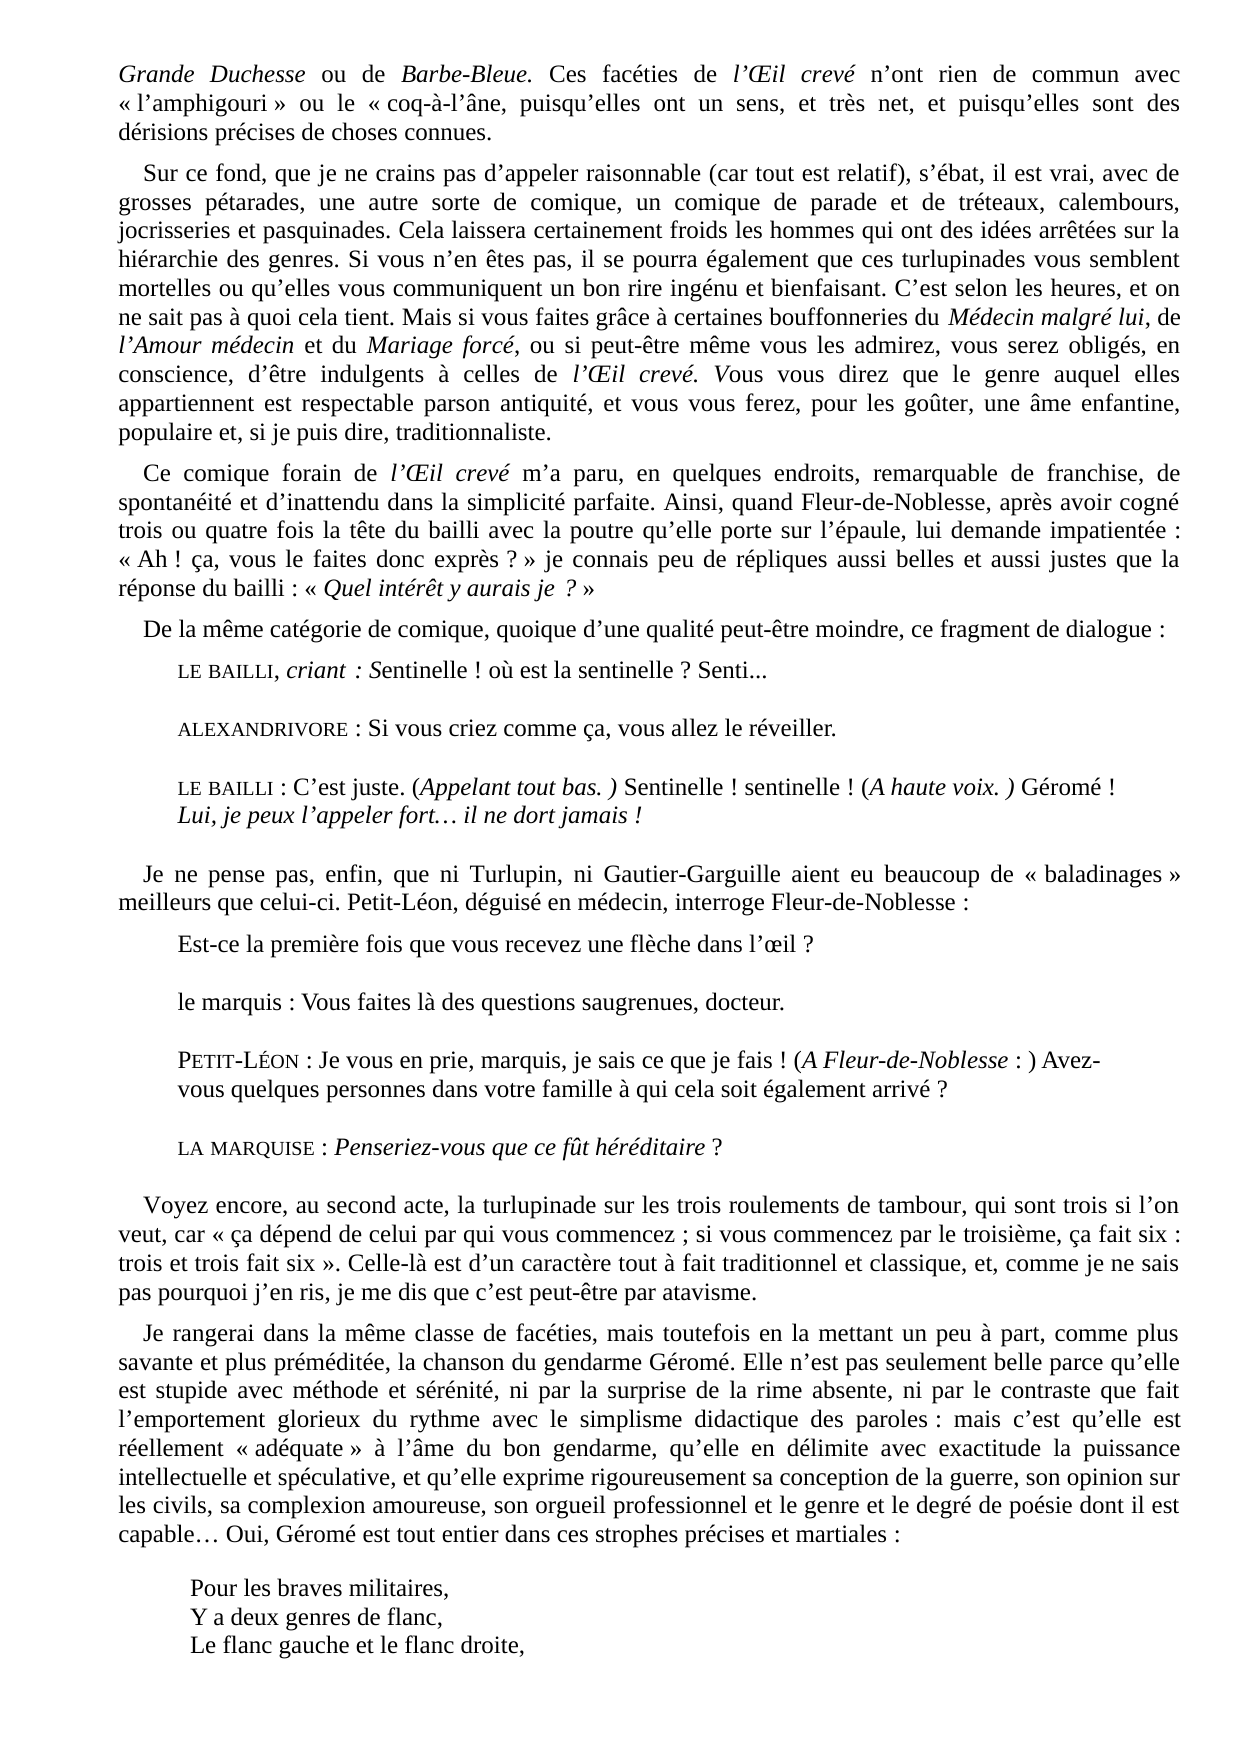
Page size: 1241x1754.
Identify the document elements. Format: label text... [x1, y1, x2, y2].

text Petit-Léon : Je vous en prie, marquis, je sais ce que je fais ! (A Fleur-de-Noblesse : ) Avez-vous quelques personnes dans votre famille à qui cela soit également arrivé ? [177, 1045, 1122, 1103]
text Y a deux genres de flanc, [177, 1602, 1122, 1630]
text Ce comique forain de l’Œil crevé m’a paru, en quelques endroits, remarquable de franchise, de spontanéité et d’inattendu dans la simplicité parfaite. Ainsi, quand Fleur-de-Noblesse, après avoir cogné trois ou quatre fois la tête du bailli avec la poutre qu’elle porte sur l’épaule, lui demande impatientée : « Ah ! ça, vous le faites donc exprès ? » je connais peu de répliques aussi belles et aussi justes que la réponse du bailli : « Quel intérêt y aurais je ? » [118, 458, 1181, 602]
text Je ne pense pas, enfin, que ni Turlupin, ni Gautier-Garguille aient eu beaucoup de « baladinages » meilleurs que celui-ci. Petit-Léon, déguisé en médecin, interroge Fleur-de-Noblesse : [118, 859, 1181, 916]
text Sur ce fond, que je ne crains pas d’appeler raisonnable (car tout est relatif), s’ébat, il est vrai, avec de grosses pétarades, une autre sorte de comique, un comique de parade et de tréteaux, calembours, jocrisseries et pasquinades. Cela laissera certainement froids les hommes qui ont des idées arrêtées sur la hiérarchie des genres. Si vous n’en êtes pas, il se pourra également que ces turlupinades vous semblent mortelles ou qu’elles vous communiquent un bon rire ingénu et bienfaisant. C’est selon les heures, et on ne sait pas à quoi cela tient. Mais si vous faites grâce à certaines bouffonneries du Médecin malgré lui, de l’Amour médecin et du Mariage forcé, ou si peut-être même vous les admirez, vous serez obligés, en conscience, d’être indulgents à celles de l’Œil crevé. Vous vous direz que le genre auquel elles appartiennent est respectable parson antiquité, et vous vous ferez, pour les goûter, une âme enfantine, populaire et, si je puis dire, traditionnaliste. [118, 158, 1181, 445]
text Le flanc gauche et le flanc droite, [177, 1630, 1122, 1672]
text Grande Duchesse ou de Barbe-Bleue. Ces facéties de l’Œil crevé n’ont rien de commun avec « l’amphigouri » ou le « coq-à-l’âne, puisqu’elles ont un sens, et très net, et puisqu’elles sont des dérisions précises de choses connues. [118, 59, 1181, 145]
text Voyez encore, au second acte, la turlupinade sur les trois roulements de tambour, qui sont trois si l’on veut, car « ça dépend de celui par qui vous commencez ; si vous commencez par le troisième, ça fait six : trois et trois fait six ». Celle-là est d’un caractère tout à fait traditionnel et classique, et, comme je ne sais pas pourquoi j’en ris, je me dis que c’est peut-être par atavisme. [118, 1190, 1181, 1305]
text De la même catégorie de comique, quoique d’une qualité peut-être moindre, ce fragment de dialogue : [118, 614, 1181, 643]
text Je rangerai dans la même classe de facéties, mais toutefois en la mettant un peu à part, comme plus savante et plus préméditée, la chanson du gendarme Géromé. Elle n’est pas seulement belle parce qu’elle est stupide avec méthode et sérénité, ni par la surprise de la rime absente, ni par le contraste que fait l’emportement glorieux du rythme avec le simplisme didactique des paroles : mais c’est qu’elle est réellement « adéquate » à l’âme du bon gendarme, qu’elle en délimite avec exactitude la puissance intellectuelle et spéculative, et qu’elle exprime rigoureusement sa conception de la guerre, son opinion sur les civils, sa complexion amoureuse, son orgueil professionnel et le genre et le degré de poésie dont il est capable… Oui, Géromé est tout entier dans ces strophes précises et martiales : [118, 1318, 1181, 1548]
text alexandrivore : Si vous criez comme ça, vous allez le réveiller. [177, 713, 1122, 742]
text le marquis : Vous faites là des questions saugrenues, docteur. [177, 987, 1122, 1016]
text Est-ce la première fois que vous recevez une flèche dans l’œil ? [177, 929, 1122, 957]
text le bailli : C’est juste. (Appelant tout bas. ) Sentinelle ! sentinelle ! (A haute voix. ) Géromé ! Lui, je peux l’appeler fort… il ne dort jamais ! [177, 772, 1122, 829]
text le bailli, criant : Sentinelle ! où est la sentinelle ? Senti... [177, 655, 1122, 684]
text la marquise : Penseriez-vous que ce fût héréditaire ? [177, 1132, 1122, 1161]
text Pour les braves militaires, [177, 1560, 1122, 1602]
